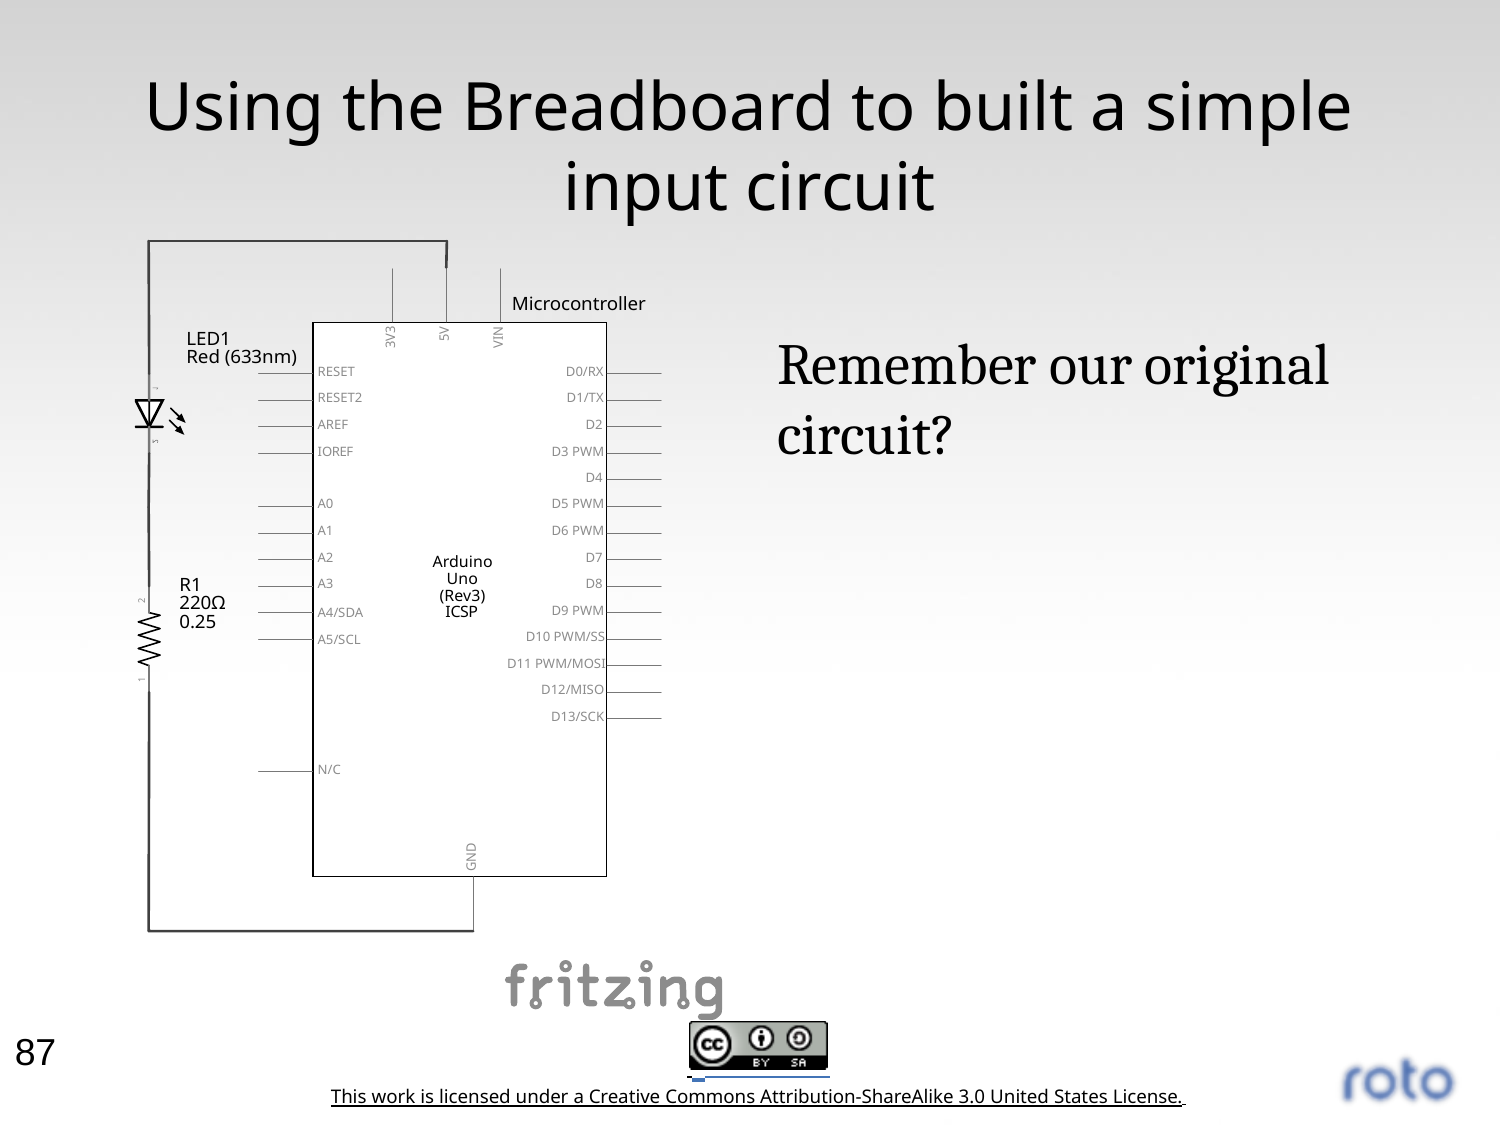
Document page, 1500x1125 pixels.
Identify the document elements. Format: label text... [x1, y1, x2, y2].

list Remember our original circuit? [762, 318, 1388, 1031]
picture [0, 0, 1500, 1125]
title Using the Breadboard to built a simple input circuit [112, 49, 1388, 238]
